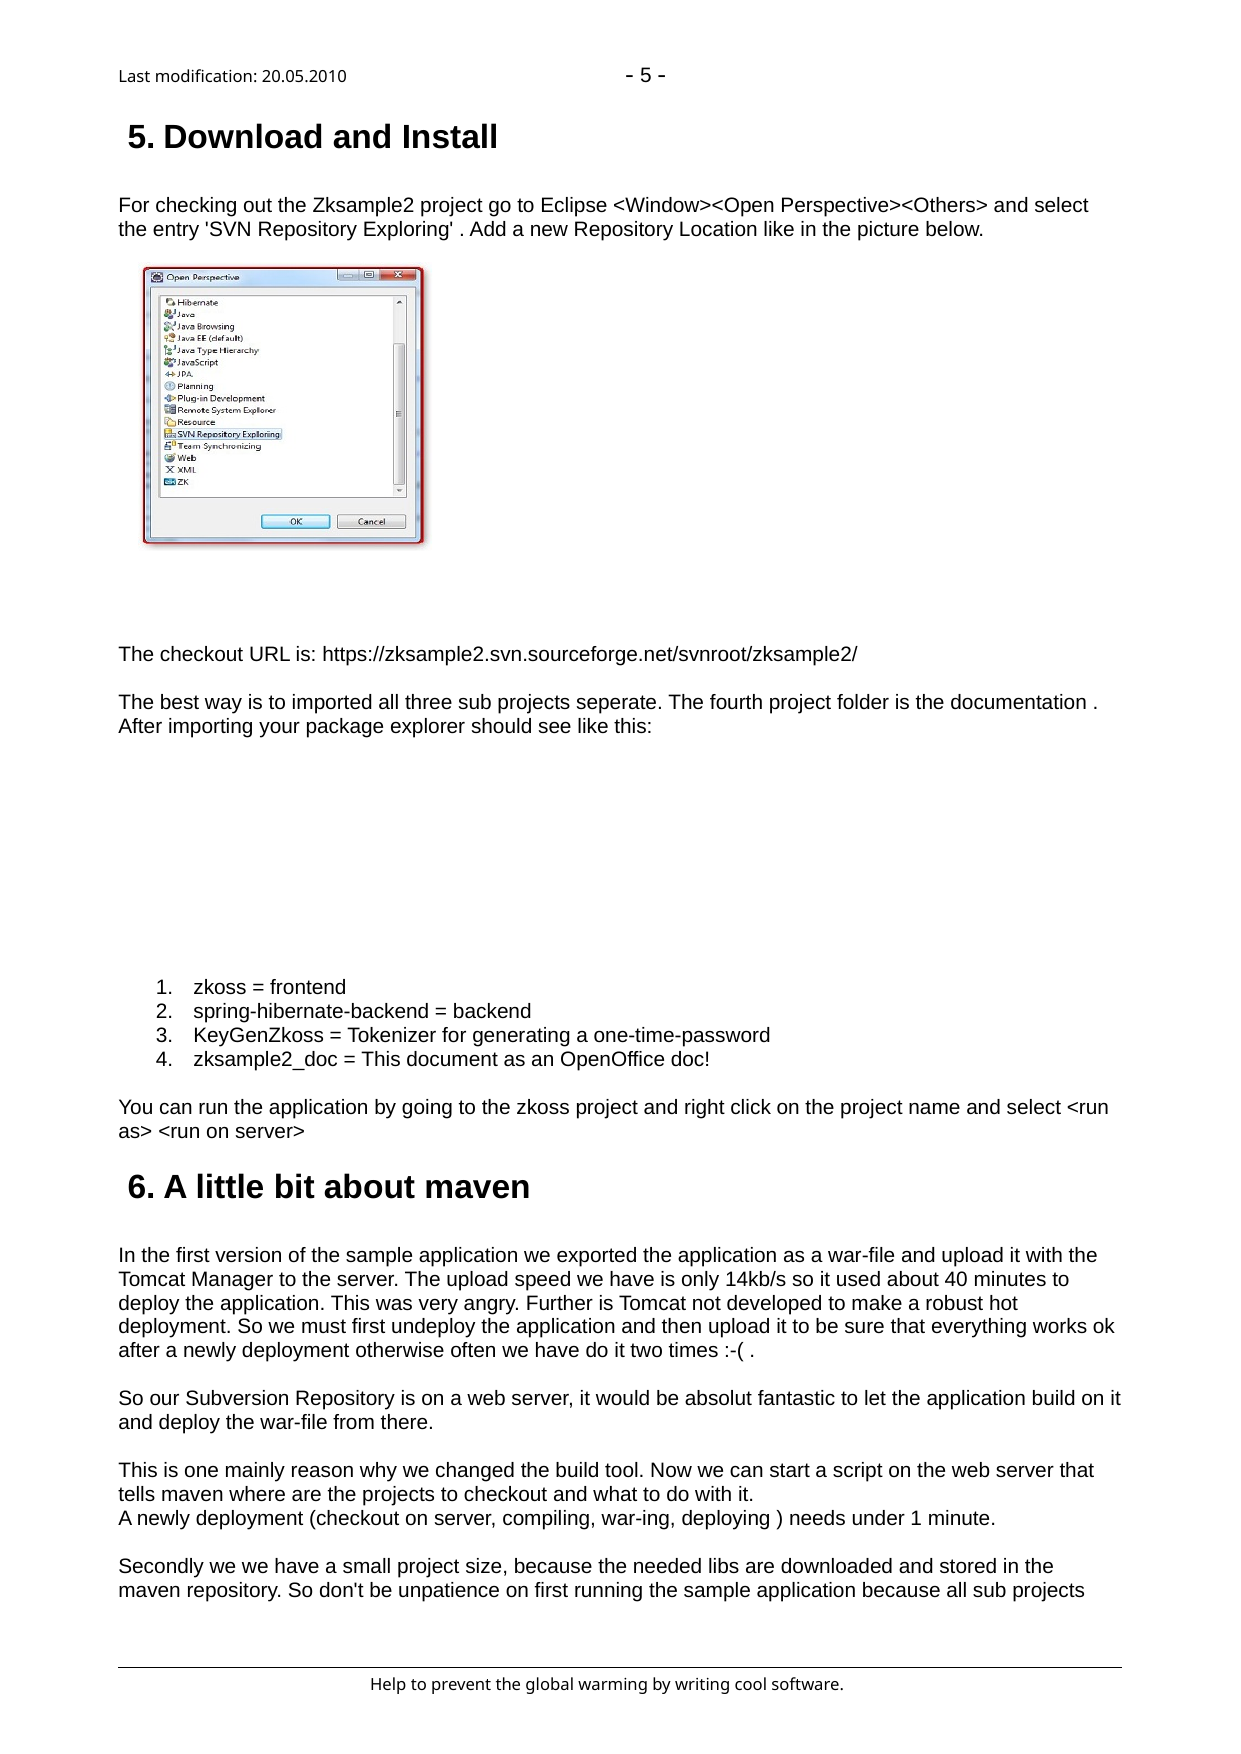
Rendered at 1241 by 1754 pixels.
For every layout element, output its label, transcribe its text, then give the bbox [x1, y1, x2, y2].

text The checkout URL is: https://zksample2.svn.sourceforge.net/svnroot/zksample2/ [118, 642, 1122, 666]
list spring-hibernate-backend = backend [156, 999, 1122, 1023]
list zksample2_doc = This document as an OpenOffice doc! [156, 1047, 1122, 1071]
subtitle Download and Install [118, 117, 1122, 156]
text In the first version of the sample application we exported the application as a war-file and upload it with the Tomcat Manager to the server. The upload speed we have is only 14kb/s so it used about 40 minutes to deploy the application. This was very angry. Further is Tomcat not developed to make a robust hot deployment. So we must first undeploy the application and then upload it to be sure that everything works ok after a newly deployment otherwise often we have do it two times :-( . [118, 1242, 1122, 1362]
text Secondly we we have a small project size, because the needed libs are downloaded and stored in the maven repository. So don't be unpatience on first running the sample application because all sub projects [118, 1554, 1122, 1602]
picture [138, 262, 433, 551]
text You can run the application by going to the zkoss project and right click on the project name and select <run as> <run on server> [118, 1094, 1122, 1142]
text A newly deployment (checkout on server, compiling, war-ing, deploying ) needs under 1 minute. [118, 1506, 1122, 1530]
list zkoss = frontend [156, 975, 1122, 999]
text For checking out the Zksample2 project go to Eclipse <Window><Open Perspective><Others> and select the entry 'SVN Repository Exploring' . Add a new Repository Location like in the picture below. [118, 192, 1122, 240]
text This is one mainly reason why we changed the build tool. Now we can start a script on the web server that tells maven where are the projects to checkout and what to do with it. [118, 1458, 1122, 1506]
text The best way is to imported all three sub projects seperate. The fourth project folder is the documentation . After importing your package explorer should see like this: [118, 690, 1122, 738]
list KeyGenZkoss = Tokenizer for generating a one-time-password [156, 1023, 1122, 1047]
subtitle A little bit about maven [118, 1167, 1122, 1206]
text So our Subversion Repository is on a web server, it would be absolut fantastic to let the application build on it and deploy the war-file from there. [118, 1386, 1122, 1434]
